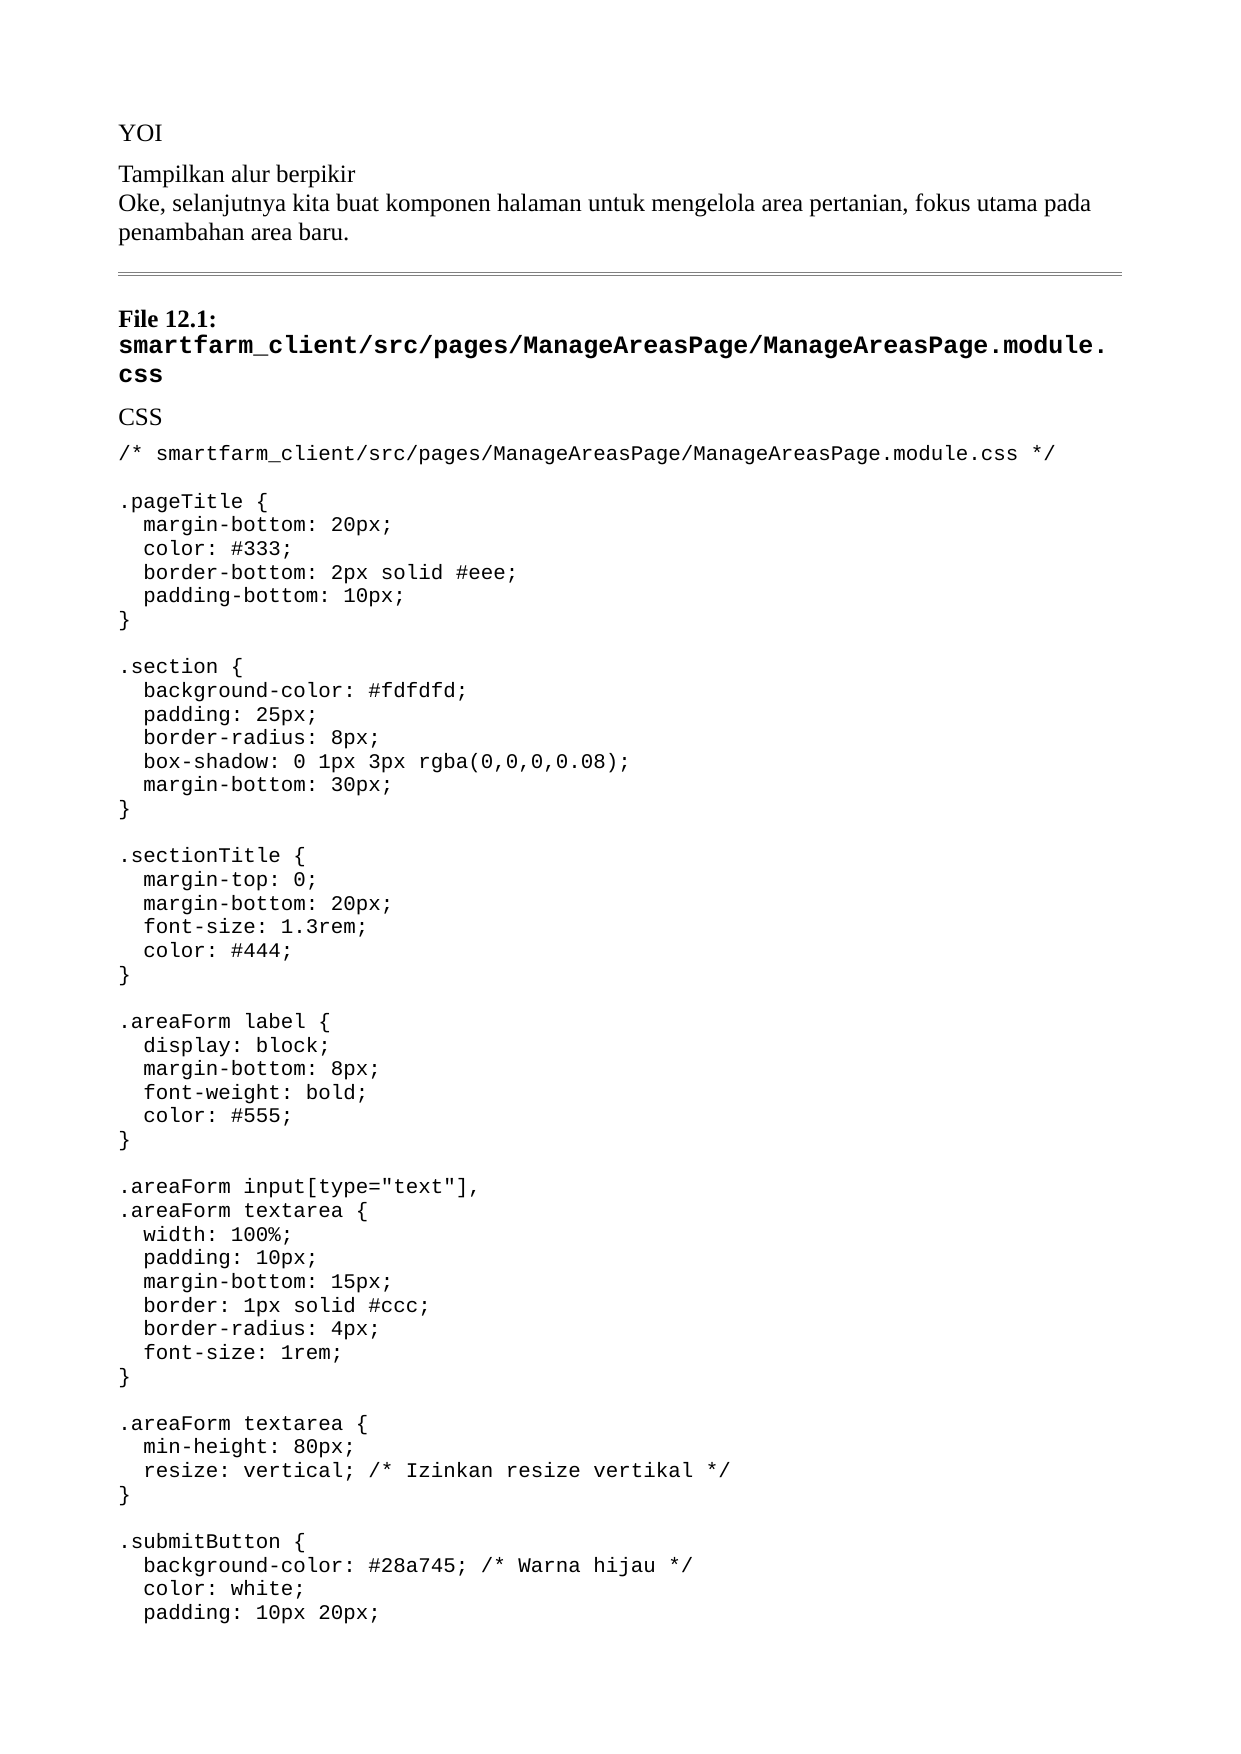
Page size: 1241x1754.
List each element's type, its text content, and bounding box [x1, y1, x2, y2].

text font-size: 1rem; [118, 1342, 1122, 1366]
text border-bottom: 2px solid #eee; [118, 562, 1122, 585]
text color: #555; [118, 1106, 1122, 1129]
text } [118, 798, 1122, 822]
text YOI [118, 118, 1122, 147]
text .areaForm input[type="text"], [118, 1176, 1122, 1200]
text margin-bottom: 20px; [118, 893, 1122, 916]
text background-color: #fdfdfd; [118, 680, 1122, 703]
text margin-bottom: 15px; [118, 1271, 1122, 1295]
text margin-bottom: 20px; [118, 514, 1122, 538]
text color: #444; [118, 940, 1122, 964]
text File 12.1: smartfarm_client/src/pages/ManageAreasPage/ManageAreasPage.module.css [118, 304, 1122, 390]
text border: 1px solid #ccc; [118, 1295, 1122, 1318]
text Oke, selanjutnya kita buat komponen halaman untuk mengelola area pertanian, fokus utama pada penambahan area baru. [118, 188, 1122, 246]
text padding-bottom: 10px; [118, 585, 1122, 609]
text border-radius: 8px; [118, 727, 1122, 751]
text } [118, 964, 1122, 987]
text .sectionTitle { [118, 845, 1122, 869]
text display: block; [118, 1034, 1122, 1058]
text .submitButton { [118, 1531, 1122, 1555]
text background-color: #28a745; /* Warna hijau */ [118, 1555, 1122, 1578]
text Tampilkan alur berpikir [118, 159, 1122, 188]
text min-height: 80px; [118, 1437, 1122, 1460]
text margin-top: 0; [118, 869, 1122, 893]
text color: white; [118, 1578, 1122, 1602]
text font-size: 1.3rem; [118, 916, 1122, 940]
text /* smartfarm_client/src/pages/ManageAreasPage/ManageAreasPage.module.css */ [118, 443, 1122, 467]
text .areaForm label { [118, 1011, 1122, 1034]
text .areaForm textarea { [118, 1413, 1122, 1437]
text font-weight: bold; [118, 1082, 1122, 1106]
text width: 100%; [118, 1224, 1122, 1247]
text } [118, 1366, 1122, 1389]
text } [118, 609, 1122, 633]
text .section { [118, 656, 1122, 680]
text padding: 25px; [118, 703, 1122, 727]
text } [118, 1484, 1122, 1507]
text box-shadow: 0 1px 3px rgba(0,0,0,0.08); [118, 751, 1122, 774]
text border-radius: 4px; [118, 1318, 1122, 1342]
text padding: 10px; [118, 1247, 1122, 1271]
text .areaForm textarea { [118, 1200, 1122, 1224]
text CSS [118, 402, 1122, 431]
text .pageTitle { [118, 491, 1122, 514]
text resize: vertical; /* Izinkan resize vertikal */ [118, 1460, 1122, 1484]
text color: #333; [118, 538, 1122, 562]
text margin-bottom: 8px; [118, 1058, 1122, 1082]
text padding: 10px 20px; [118, 1602, 1122, 1626]
text } [118, 1129, 1122, 1153]
text margin-bottom: 30px; [118, 774, 1122, 798]
